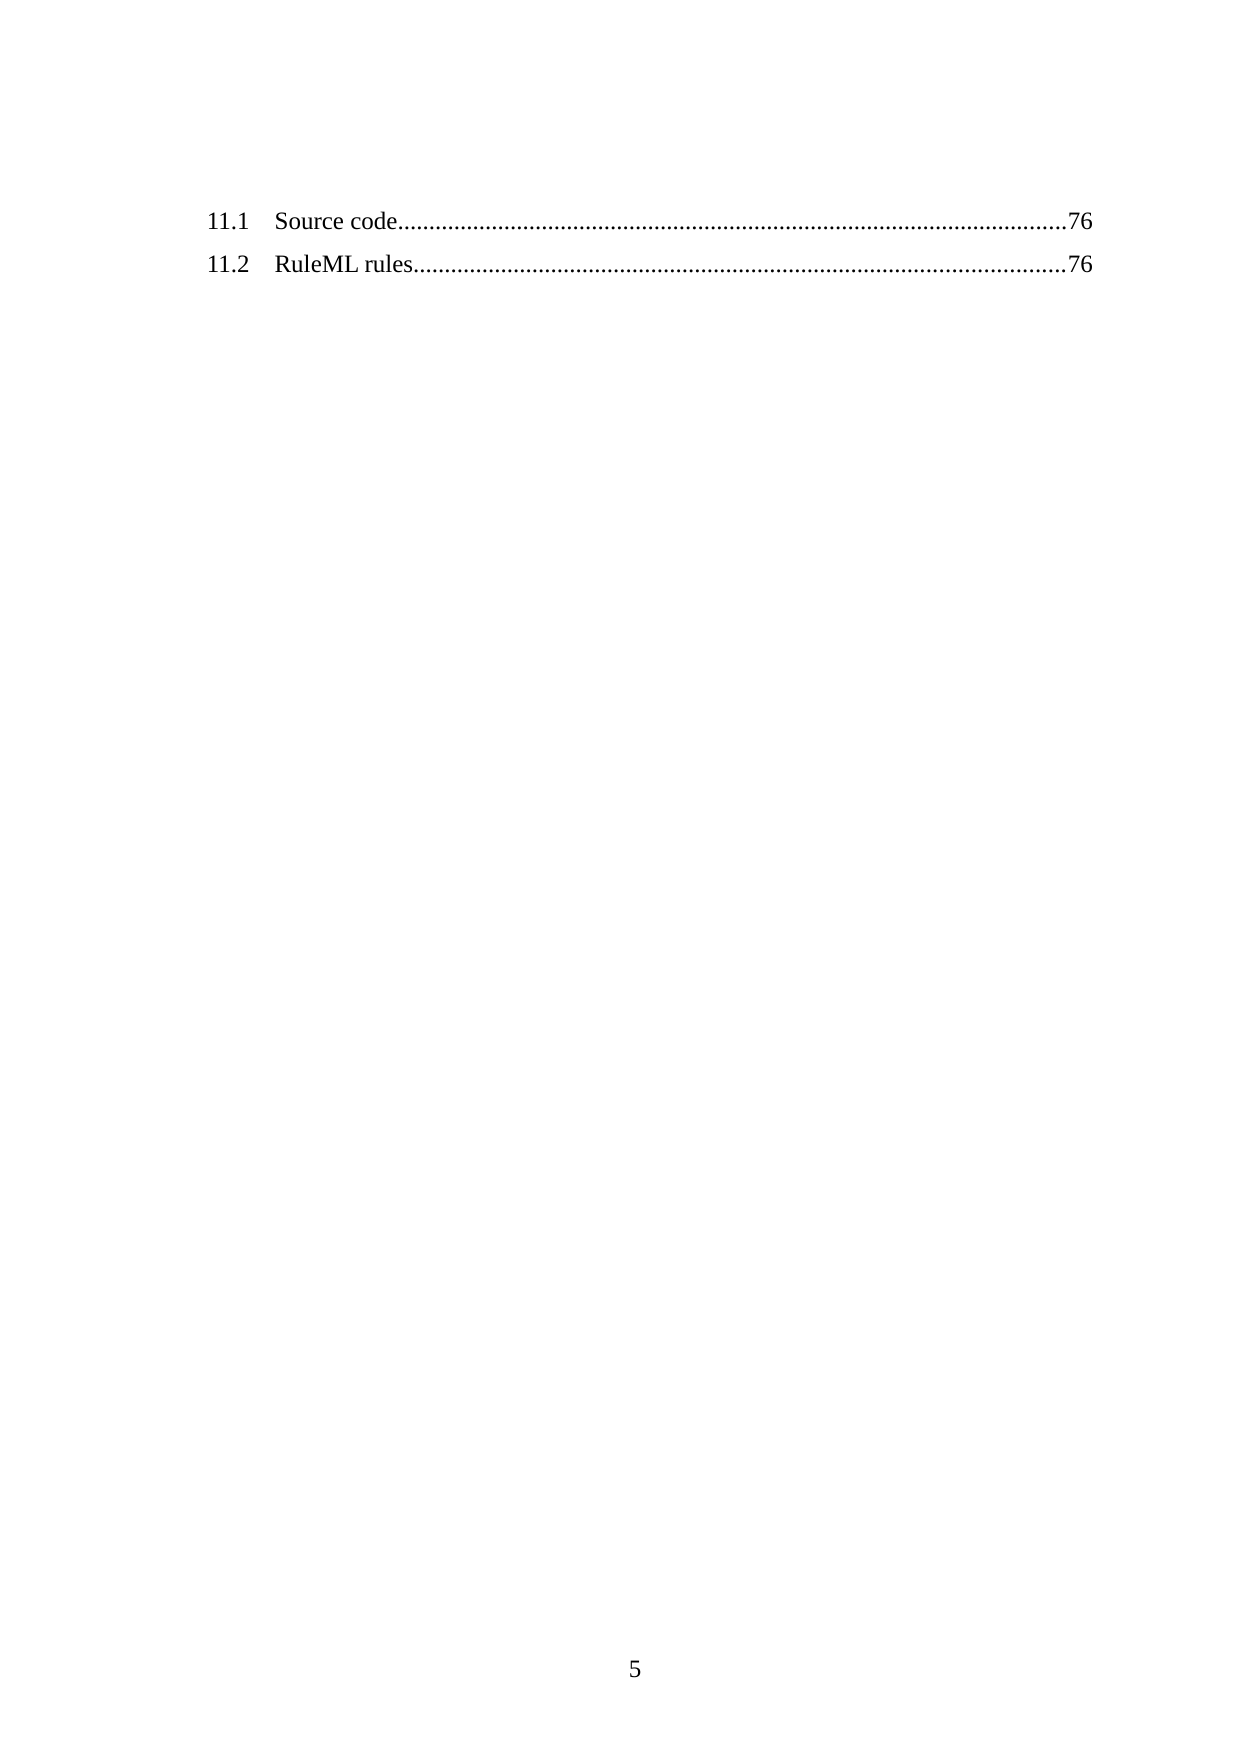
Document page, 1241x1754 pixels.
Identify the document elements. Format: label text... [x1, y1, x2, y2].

text 11.2 RuleML rules 76 [207, 249, 1093, 278]
text 11.1 Source code 76 [207, 206, 1093, 234]
